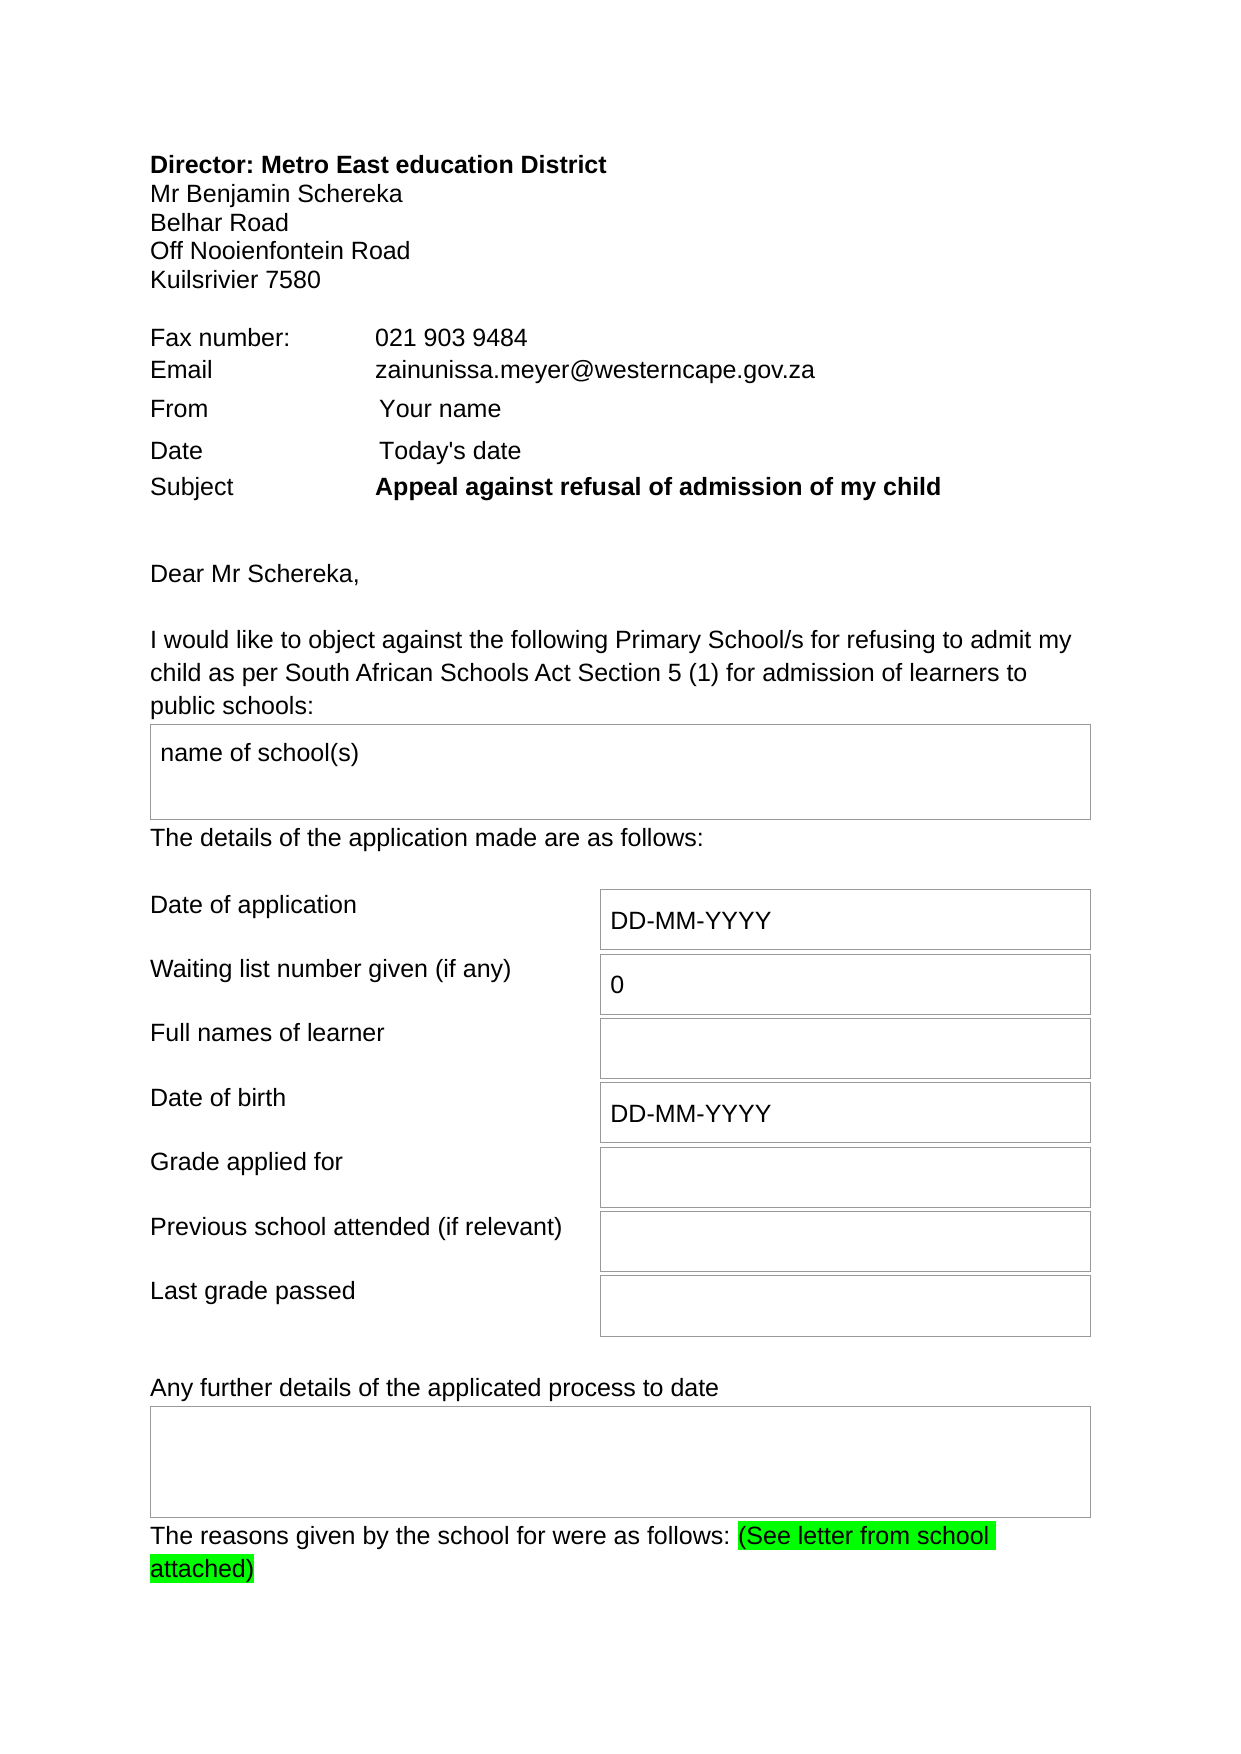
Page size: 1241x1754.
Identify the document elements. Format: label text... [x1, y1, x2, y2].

text Fax number: 021 903 9484 [150, 322, 1090, 351]
text Off Nooienfontein Road [150, 236, 1090, 265]
text Last grade passed [150, 1276, 600, 1336]
text Date of birth [150, 1082, 600, 1142]
text Grade applied for [150, 1147, 600, 1207]
text From [150, 388, 1090, 426]
text Previous school attended (if relevant) [150, 1211, 600, 1271]
text Any further details of the applicated process to date [150, 1373, 1090, 1402]
text Belhar Road [150, 207, 1090, 236]
text Director: Metro East education District [150, 150, 1090, 179]
text The reasons given by the school for were as follows: (See letter from school attached) [150, 1521, 1090, 1583]
text Subject Appeal against refusal of admission of my child [150, 472, 1090, 501]
text Dear Mr Schereka, [150, 559, 1090, 588]
text Full names of learner [150, 1018, 600, 1078]
text Email zainunissa.meyer@westerncape.gov.za [150, 356, 1090, 384]
text I would like to object against the following Primary School/s for refusing to admit my child as per South African Schools Act Section 5 (1) for admission of learners to public schools: [150, 625, 1090, 720]
text Kuilsrivier 7580 [150, 265, 1090, 294]
text Waiting list number given (if any) [150, 954, 600, 1014]
text [841, 430, 1090, 468]
text Date [150, 430, 375, 468]
text Mr Benjamin Schereka [150, 179, 1090, 207]
text Date of application [150, 889, 600, 949]
text The details of the application made are as follows: [150, 823, 1090, 852]
